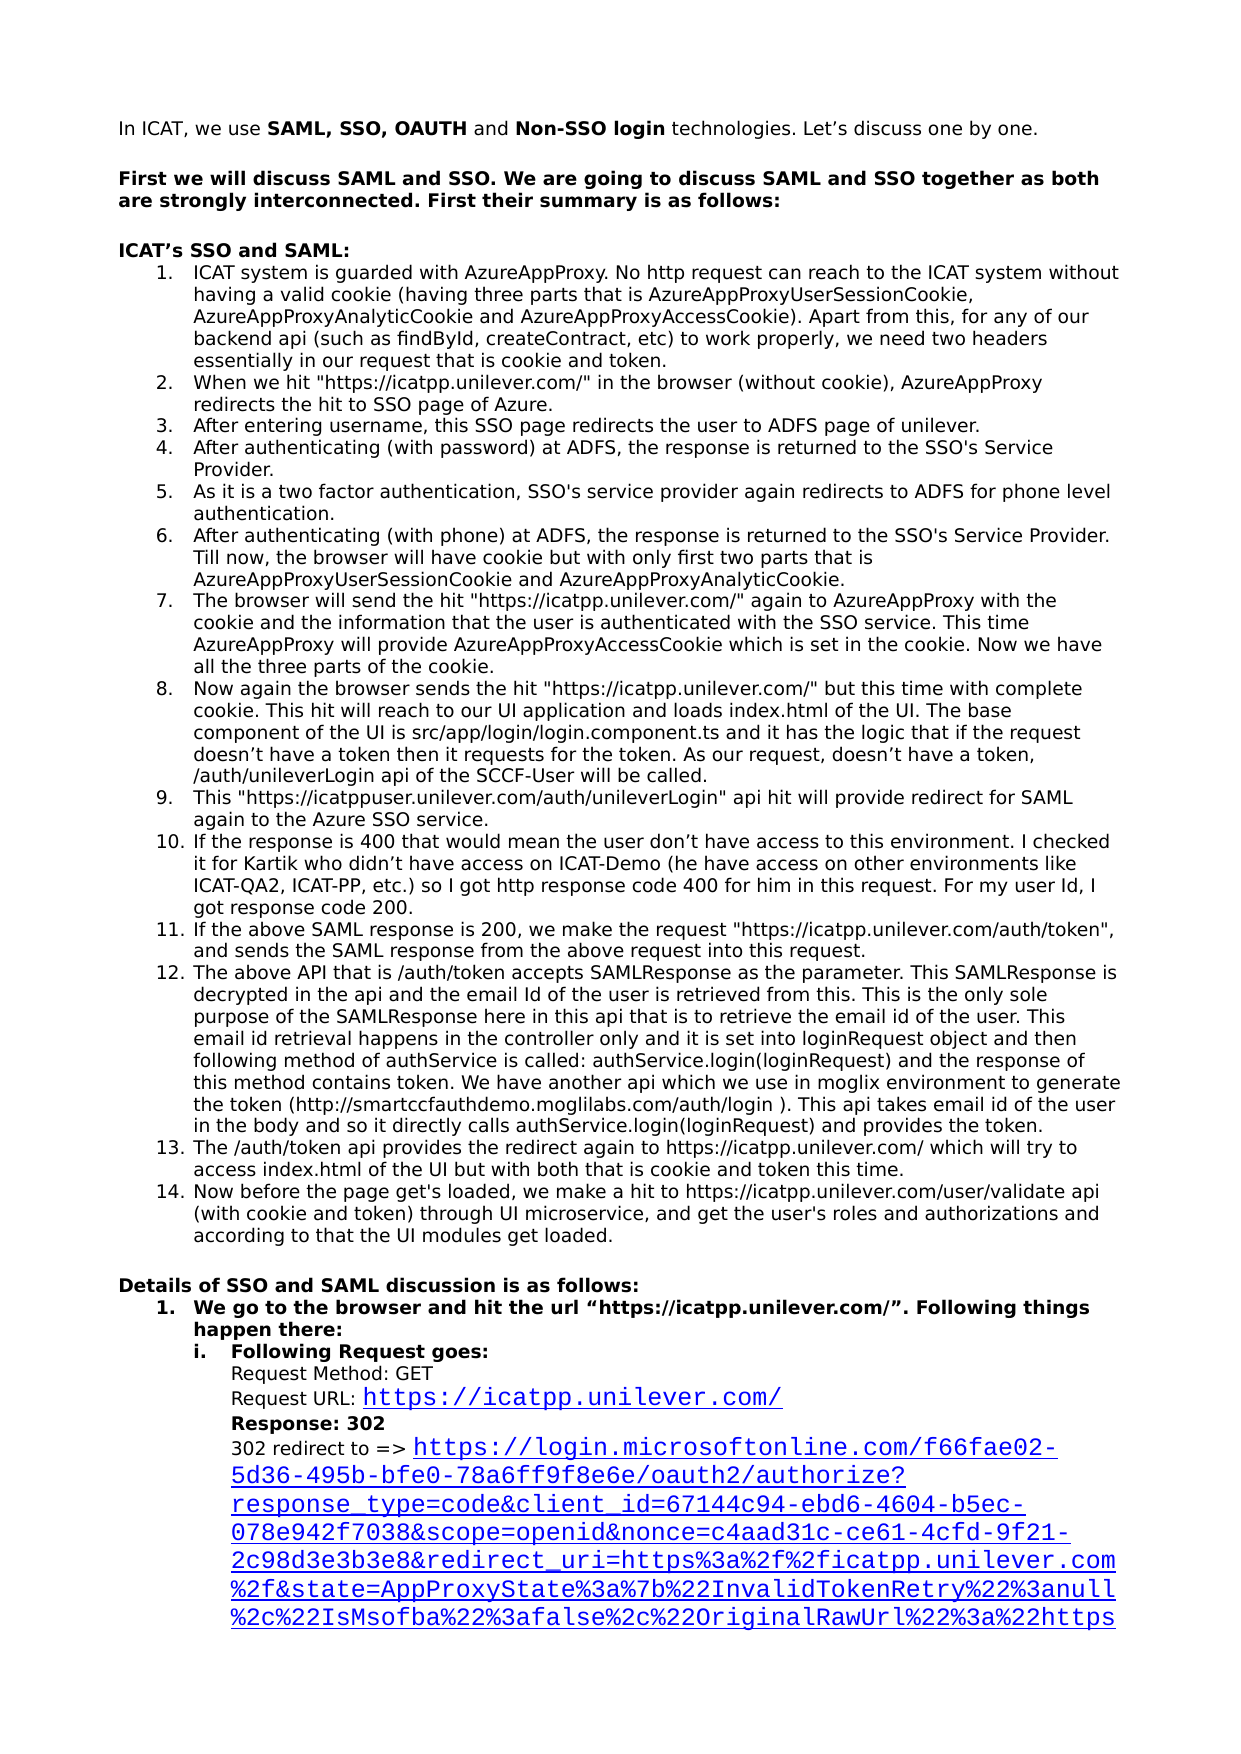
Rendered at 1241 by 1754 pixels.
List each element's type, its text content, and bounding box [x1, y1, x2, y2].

list Now again the browser sends the hit "https://icatpp.unilever.com/" but this time with complete cookie. This hit will reach to our UI application and loads index.html of the UI. The base component of the UI is src/app/login/login.component.ts and it has the logic that if the request doesn’t have a token then it requests for the token. As our request, doesn’t have a token, /auth/unileverLogin api of the SCCF-User will be called. [156, 678, 1122, 787]
list After entering username, this SSO page redirects the user to ADFS page of unilever. [156, 415, 1122, 437]
text Details of SSO and SAML discussion is as follows: [118, 1275, 1122, 1297]
list 302 redirect to => https://login.microsoftonline.com/f66fae02-5d36-495b-bfe0-78a6ff9f8e6e/oauth2/authorize?response_type=code&client_id=67144c94-ebd6-4604-b5ec-078e942f7038&scope=openid&nonce=c4aad31c-ce61-4cfd-9f21-2c98d3e3b3e8&redirect_uri=https%3a%2f%2ficatpp.unilever.com%2f&state=AppProxyState%3a%7b%22InvalidTokenRetry%22%3anull%2c%22IsMsofba%22%3afalse%2c%22OriginalRawUrl%22%3a%22https [193, 1434, 1122, 1633]
list Request URL: https://icatpp.unilever.com/ [193, 1384, 1122, 1413]
list Response: 302 [193, 1413, 1122, 1434]
list If the above SAML response is 200, we make the request "https://icatpp.unilever.com/auth/token", and sends the SAML response from the above request into this request. [156, 918, 1122, 962]
list Following Request goes: [193, 1341, 1122, 1362]
list As it is a two factor authentication, SSO's service provider again redirects to ADFS for phone level authentication. [156, 481, 1122, 525]
list The above API that is /auth/token accepts SAMLResponse as the parameter. This SAMLResponse is decrypted in the api and the email Id of the user is retrieved from this. This is the only sole purpose of the SAMLResponse here in this api that is to retrieve the email id of the user. This email id retrieval happens in the controller only and it is set into loginRequest object and then following method of authService is called: authService.login(loginRequest) and the response of this method contains token. We have another api which we use in moglix environment to generate the token (http://smartccfauthdemo.moglilabs.com/auth/login ). This api takes email id of the user in the body and so it directly calls authService.login(loginRequest) and provides the token. [156, 962, 1122, 1137]
list After authenticating (with password) at ADFS, the response is returned to the SSO's Service Provider. [156, 437, 1122, 481]
list If the response is 400 that would mean the user don’t have access to this environment. I checked it for Kartik who didn’t have access on ICAT-Demo (he have access on other environments like ICAT-QA2, ICAT-PP, etc.) so I got http response code 400 for him in this request. For my user Id, I got response code 200. [156, 831, 1122, 918]
text First we will discuss SAML and SSO. We are going to discuss SAML and SSO together as both are strongly interconnected. First their summary is as follows: [118, 168, 1122, 212]
list After authenticating (with phone) at ADFS, the response is returned to the SSO's Service Provider. Till now, the browser will have cookie but with only first two parts that is AzureAppProxyUserSessionCookie and AzureAppProxyAnalyticCookie. [156, 525, 1122, 590]
text In ICAT, we use SAML, SSO, OAUTH and Non-SSO login technologies. Let’s discuss one by one. [118, 118, 1122, 140]
list The browser will send the hit "https://icatpp.unilever.com/" again to AzureAppProxy with the cookie and the information that the user is authenticated with the SSO service. This time AzureAppProxy will provide AzureAppProxyAccessCookie which is set in the cookie. Now we have all the three parts of the cookie. [156, 590, 1122, 678]
list This "https://icatppuser.unilever.com/auth/unileverLogin" api hit will provide redirect for SAML again to the Azure SSO service. [156, 787, 1122, 831]
text ICAT’s SSO and SAML: [118, 240, 1122, 262]
list Request Method: GET [193, 1362, 1122, 1384]
list When we hit "https://icatpp.unilever.com/" in the browser (without cookie), AzureAppProxy redirects the hit to SSO page of Azure. [156, 372, 1122, 415]
list The /auth/token api provides the redirect again to https://icatpp.unilever.com/ which will try to access index.html of the UI but with both that is cookie and token this time. [156, 1137, 1122, 1181]
list Now before the page get's loaded, we make a hit to https://icatpp.unilever.com/user/validate api (with cookie and token) through UI microservice, and get the user's roles and authorizations and according to that the UI modules get loaded. [156, 1181, 1122, 1247]
list We go to the browser and hit the url “https://icatpp.unilever.com/”. Following things happen there: [156, 1297, 1122, 1341]
list ICAT system is guarded with AzureAppProxy. No http request can reach to the ICAT system without having a valid cookie (having three parts that is AzureAppProxyUserSessionCookie, AzureAppProxyAnalyticCookie and AzureAppProxyAccessCookie). Apart from this, for any of our backend api (such as findById, createContract, etc) to work properly, we need two headers essentially in our request that is cookie and token. [156, 262, 1122, 372]
